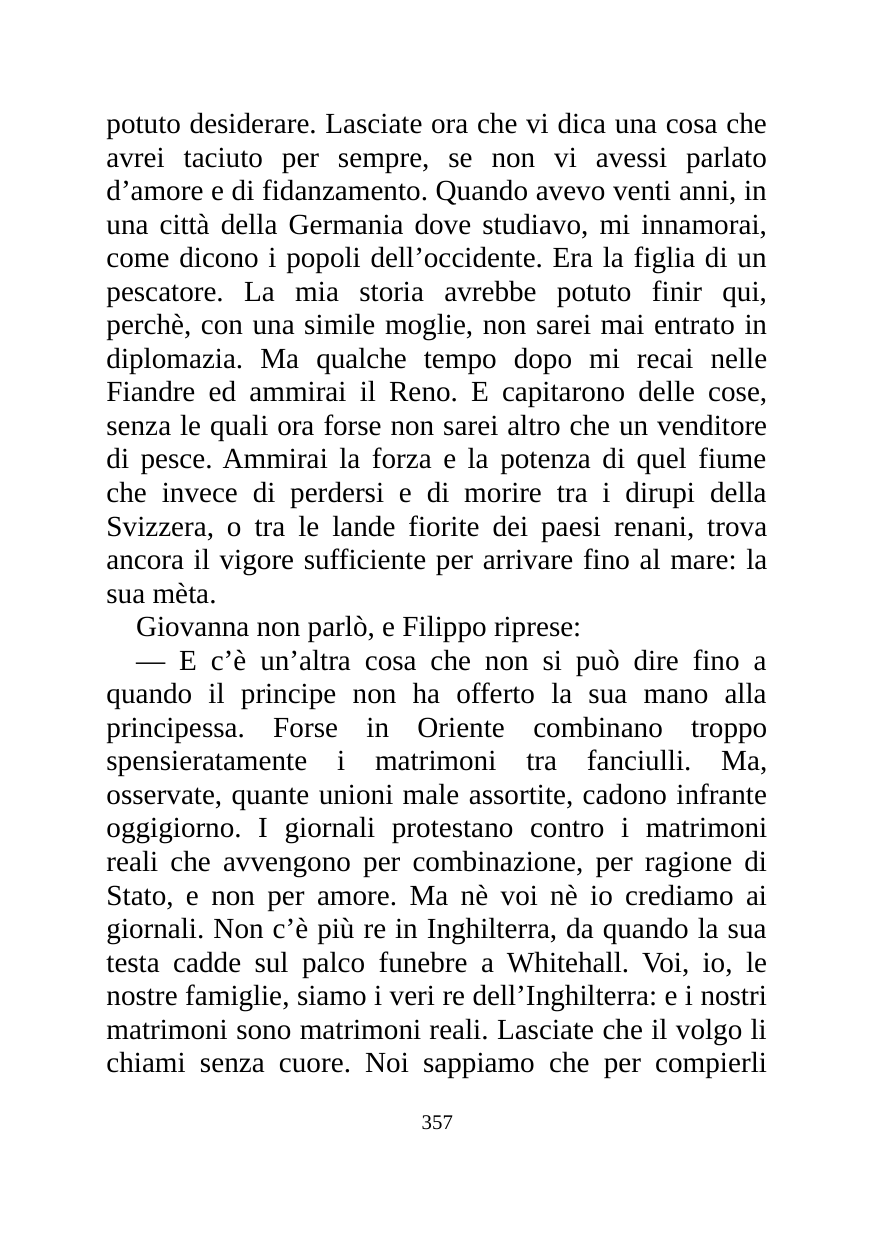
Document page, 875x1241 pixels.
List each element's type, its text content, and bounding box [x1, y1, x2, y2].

text — E c’è un’altra cosa che non si può dire fino a quando il principe non ha offerto la sua mano alla principessa. Forse in Oriente combinano troppo spensieratamente i matrimoni tra fanciulli. Ma, osservate, quante unioni male assortite, cadono infrante oggigiorno. I giornali protestano contro i matrimoni reali che avvengono per combinazione, per ragione di Stato, e non per amore. Ma nè voi nè io crediamo ai giornali. Non c’è più re in Inghilterra, da quando la sua testa cadde sul palco funebre a Whitehall. Voi, io, le nostre famiglie, siamo i veri re dell’Inghilterra: e i nostri matrimoni sono matrimoni reali. Lasciate che il volgo li chiami senza cuore. Noi sappiamo che per compierli [106, 643, 768, 1079]
text potuto desiderare. Lasciate ora che vi dica una cosa che avrei taciuto per sempre, se non vi avessi parlato d’amore e di fidanzamento. Quando avevo venti anni, in una città della Germania dove studiavo, mi innamorai, come dicono i popoli dell’occidente. Era la figlia di un pescatore. La mia storia avrebbe potuto finir qui, perchè, con una simile moglie, non sarei mai entrato in diplomazia. Ma qualche tempo dopo mi recai nelle Fiandre ed ammirai il Reno. E capitarono delle cose, senza le quali ora forse non sarei altro che un venditore di pesce. Ammirai la forza e la potenza di quel fiume che invece di perdersi e di morire tra i dirupi della Svizzera, o tra le lande fiorite dei paesi renani, trova ancora il vigore sufficiente per arrivare fino al mare: la sua mèta. [106, 106, 768, 609]
text Giovanna non parlò, e Filippo riprese: [106, 609, 768, 643]
